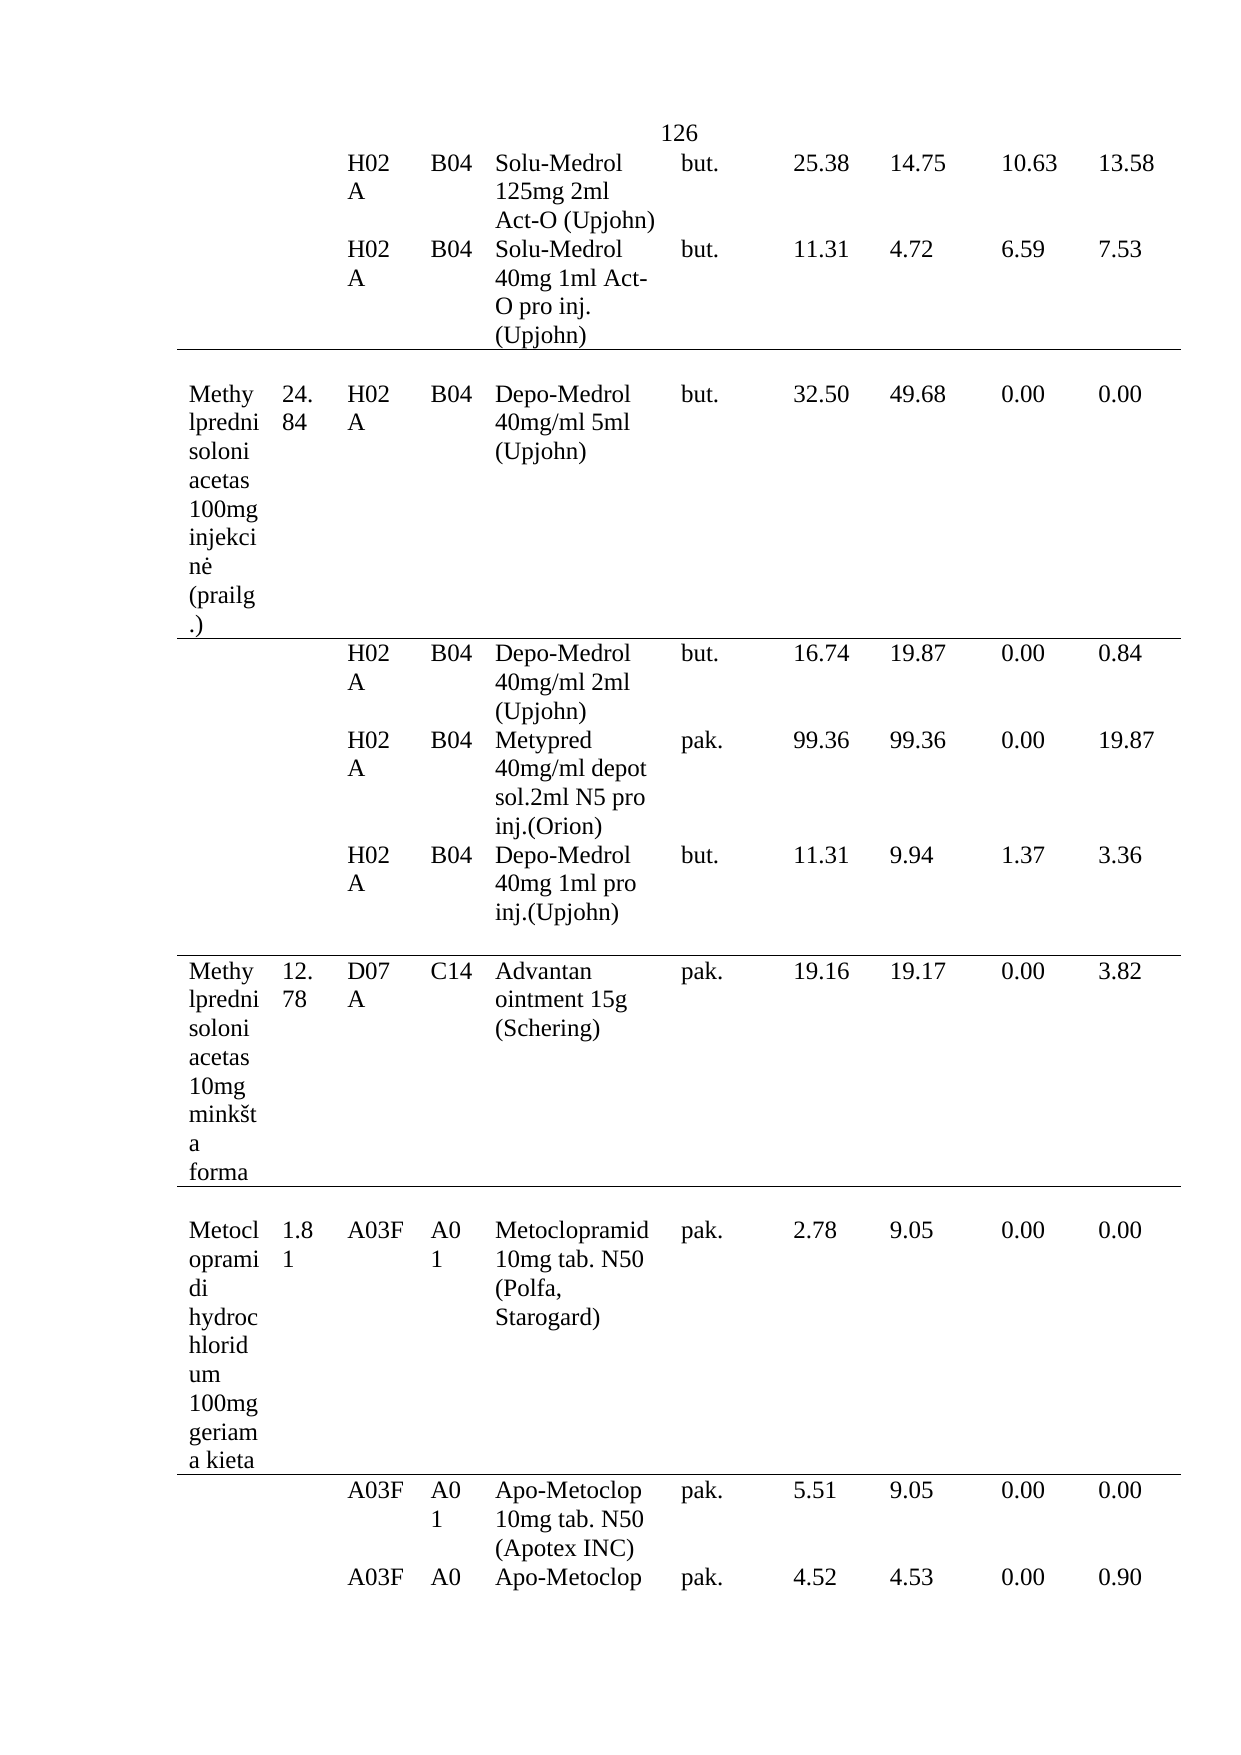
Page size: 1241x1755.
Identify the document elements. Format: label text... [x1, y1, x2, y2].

table_cell [1087, 926, 1181, 955]
table_cell Depo-Medrol 40mg/ml 2ml (Upjohn) [484, 639, 669, 725]
table_cell 2.78 [782, 1216, 878, 1474]
table_cell [782, 1187, 878, 1216]
table_cell 13.58 [1087, 148, 1181, 234]
table_cell but. [670, 234, 782, 349]
table_cell [670, 1187, 782, 1216]
table_cell A03F [336, 1216, 419, 1474]
table_cell 0.00 [990, 956, 1087, 1186]
table_cell pak. [670, 1562, 782, 1590]
table_cell A01 [419, 1216, 483, 1474]
table_cell [990, 350, 1087, 379]
table_cell 7.53 [1087, 234, 1181, 349]
table_cell 4.72 [878, 234, 990, 349]
table_cell 9.94 [878, 840, 990, 926]
table_cell A01 [419, 1475, 483, 1562]
table_cell 99.36 [782, 725, 878, 840]
table_cell [271, 725, 336, 840]
table_cell but. [670, 840, 782, 926]
table_cell H02A [336, 639, 419, 725]
table_cell [271, 1562, 336, 1590]
table_cell H02A [336, 234, 419, 349]
table_cell 5.51 [782, 1475, 878, 1562]
table_cell but. [670, 639, 782, 725]
table_cell 0.00 [990, 1562, 1087, 1590]
table_cell B04 [419, 840, 483, 926]
table_cell 24.84 [271, 379, 336, 637]
table_cell 9.05 [878, 1216, 990, 1474]
table_cell pak. [670, 725, 782, 840]
table_cell 19.87 [878, 639, 990, 725]
table_cell Depo-Medrol 40mg/ml 5ml (Upjohn) [484, 379, 669, 637]
table_cell [1087, 1187, 1181, 1216]
table_cell 49.68 [878, 379, 990, 637]
table_cell [271, 1187, 336, 1216]
table_cell [878, 350, 990, 379]
table_cell Depo-Medrol 40mg 1ml pro inj.(Upjohn) [484, 840, 669, 926]
table_cell Metypred 40mg/ml depot sol.2ml N5 pro inj.(Orion) [484, 725, 669, 840]
table_cell 6.59 [990, 234, 1087, 349]
table_cell Advantan ointment 15g (Schering) [484, 956, 669, 1186]
table_cell 25.38 [782, 148, 878, 234]
table_cell Apo-Metoclop [484, 1562, 669, 1590]
table_cell but. [670, 379, 782, 637]
table_cell [990, 926, 1087, 955]
table_cell 0.00 [990, 379, 1087, 637]
table_cell [878, 926, 990, 955]
table_cell [782, 926, 878, 955]
table_cell 0.00 [1087, 1216, 1181, 1474]
table_cell 0.90 [1087, 1562, 1181, 1590]
table_cell H02A [336, 840, 419, 926]
table_cell pak. [670, 956, 782, 1186]
table_cell 19.87 [1087, 725, 1181, 840]
table_cell 10.63 [990, 148, 1087, 234]
table_cell [336, 1187, 419, 1216]
table_cell [177, 1562, 271, 1590]
table_cell 1.37 [990, 840, 1087, 926]
table_cell [670, 926, 782, 955]
table_cell pak. [670, 1216, 782, 1474]
table_cell 0.00 [990, 725, 1087, 840]
table_cell [177, 1187, 271, 1216]
table_cell [177, 840, 271, 926]
table_cell 19.17 [878, 956, 990, 1186]
table_cell 14.75 [878, 148, 990, 234]
table_cell Apo-Metoclop 10mg tab. N50 (Apotex INC) [484, 1475, 669, 1562]
table_cell Methylprednisoloni acetas 100mg injekcinė (prailg.) [177, 379, 271, 637]
table_cell [177, 1475, 271, 1562]
table_cell [336, 350, 419, 379]
table_cell [271, 148, 336, 234]
table_cell 19.16 [782, 956, 878, 1186]
table_cell [484, 926, 669, 955]
table_cell [271, 840, 336, 926]
table_cell [782, 350, 878, 379]
table_cell [177, 725, 271, 840]
table_cell [484, 350, 669, 379]
table_cell 3.82 [1087, 956, 1181, 1186]
table_cell 9.05 [878, 1475, 990, 1562]
table_cell [271, 926, 336, 955]
table_cell 4.53 [878, 1562, 990, 1590]
table_cell 0.00 [990, 1216, 1087, 1474]
table_cell pak. [670, 1475, 782, 1562]
table_cell 32.50 [782, 379, 878, 637]
table_cell B04 [419, 379, 483, 637]
table_cell B04 [419, 234, 483, 349]
table_cell H02A [336, 725, 419, 840]
table_cell [177, 926, 271, 955]
table_cell [419, 926, 483, 955]
table_cell 1.81 [271, 1216, 336, 1474]
table_cell [878, 1187, 990, 1216]
table_cell [177, 148, 271, 234]
table_cell 0.00 [990, 639, 1087, 725]
table_cell [271, 350, 336, 379]
table_cell C14 [419, 956, 483, 1186]
table_cell B04 [419, 725, 483, 840]
table_cell Methylprednisoloni acetas 10mg minkšta forma [177, 956, 271, 1186]
table_cell Metoclopramidi hydrochloridum 100mg geriama kieta [177, 1216, 271, 1474]
table_cell [177, 639, 271, 725]
table_cell H02A [336, 148, 419, 234]
table_cell [271, 1475, 336, 1562]
table_cell [670, 350, 782, 379]
table_cell [419, 1187, 483, 1216]
table_cell H02A [336, 379, 419, 637]
table_cell [1087, 350, 1181, 379]
table_cell [336, 926, 419, 955]
table_cell 11.31 [782, 234, 878, 349]
table_cell 0.00 [1087, 379, 1181, 637]
table_cell [177, 350, 271, 379]
table_cell 3.36 [1087, 840, 1181, 926]
table_cell 11.31 [782, 840, 878, 926]
table_cell [990, 1187, 1087, 1216]
table_cell 99.36 [878, 725, 990, 840]
table_cell 4.52 [782, 1562, 878, 1590]
table_cell 0.00 [1087, 1475, 1181, 1562]
table_cell A03F [336, 1475, 419, 1562]
table_cell [271, 639, 336, 725]
table_cell D07A [336, 956, 419, 1186]
table_cell Solu-Medrol 40mg 1ml Act-O pro inj.(Upjohn) [484, 234, 669, 349]
table_cell [177, 234, 271, 349]
table_cell A03F [336, 1562, 419, 1590]
table_cell [271, 234, 336, 349]
table_cell but. [670, 148, 782, 234]
table_cell [419, 350, 483, 379]
table_cell B04 [419, 639, 483, 725]
table_cell 16.74 [782, 639, 878, 725]
table_cell Metoclopramid 10mg tab. N50 (Polfa, Starogard) [484, 1216, 669, 1474]
table_cell [484, 1187, 669, 1216]
table_cell 0.84 [1087, 639, 1181, 725]
table_cell B04 [419, 148, 483, 234]
table_cell 12.78 [271, 956, 336, 1186]
table_cell 0.00 [990, 1475, 1087, 1562]
table_cell Solu-Medrol 125mg 2ml Act-O (Upjohn) [484, 148, 669, 234]
table_cell A0 [419, 1562, 483, 1590]
